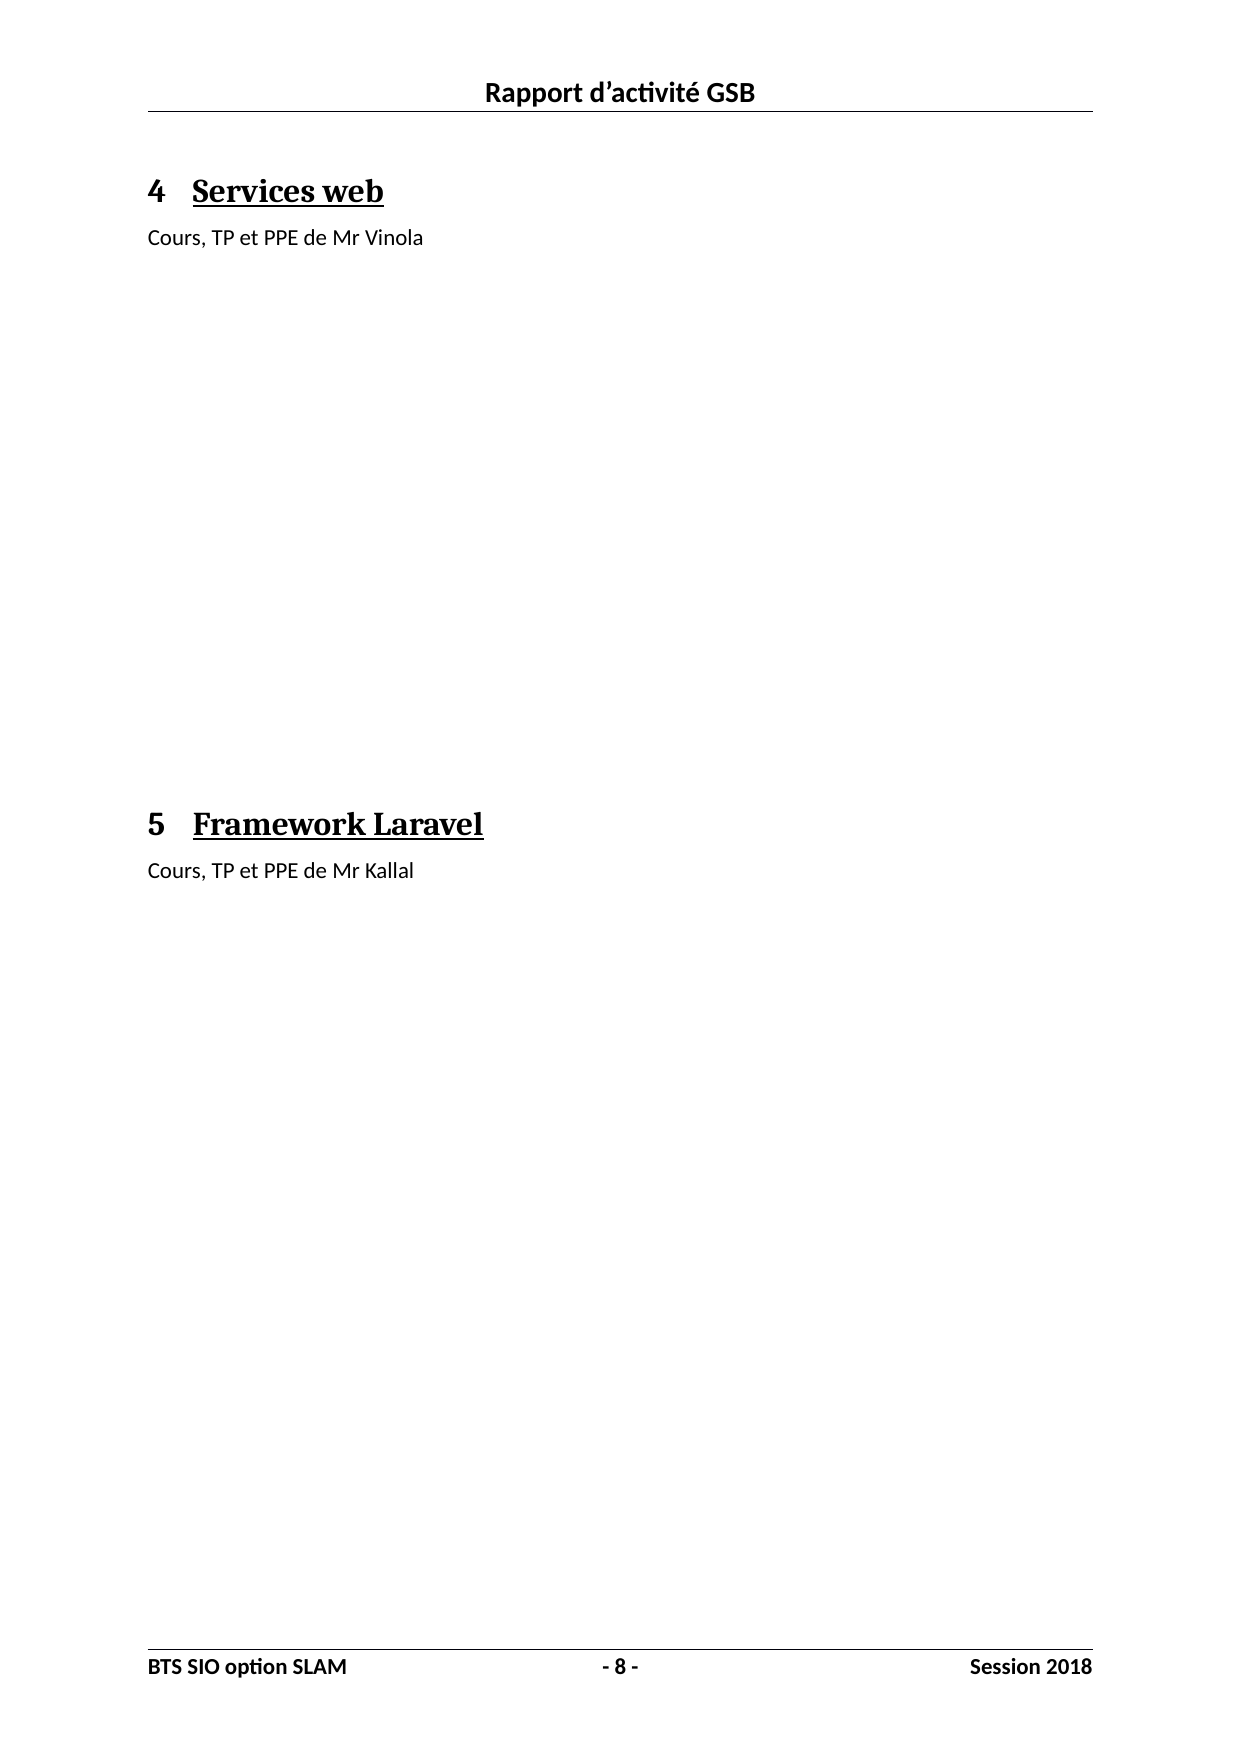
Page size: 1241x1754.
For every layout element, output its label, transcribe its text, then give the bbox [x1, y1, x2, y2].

text Cours, TP et PPE de Mr Vinola [148, 223, 1093, 251]
text Cours, TP et PPE de Mr Kallal [148, 857, 1093, 885]
subtitle Services web [148, 173, 1093, 211]
subtitle Framework Laravel [148, 806, 1093, 844]
